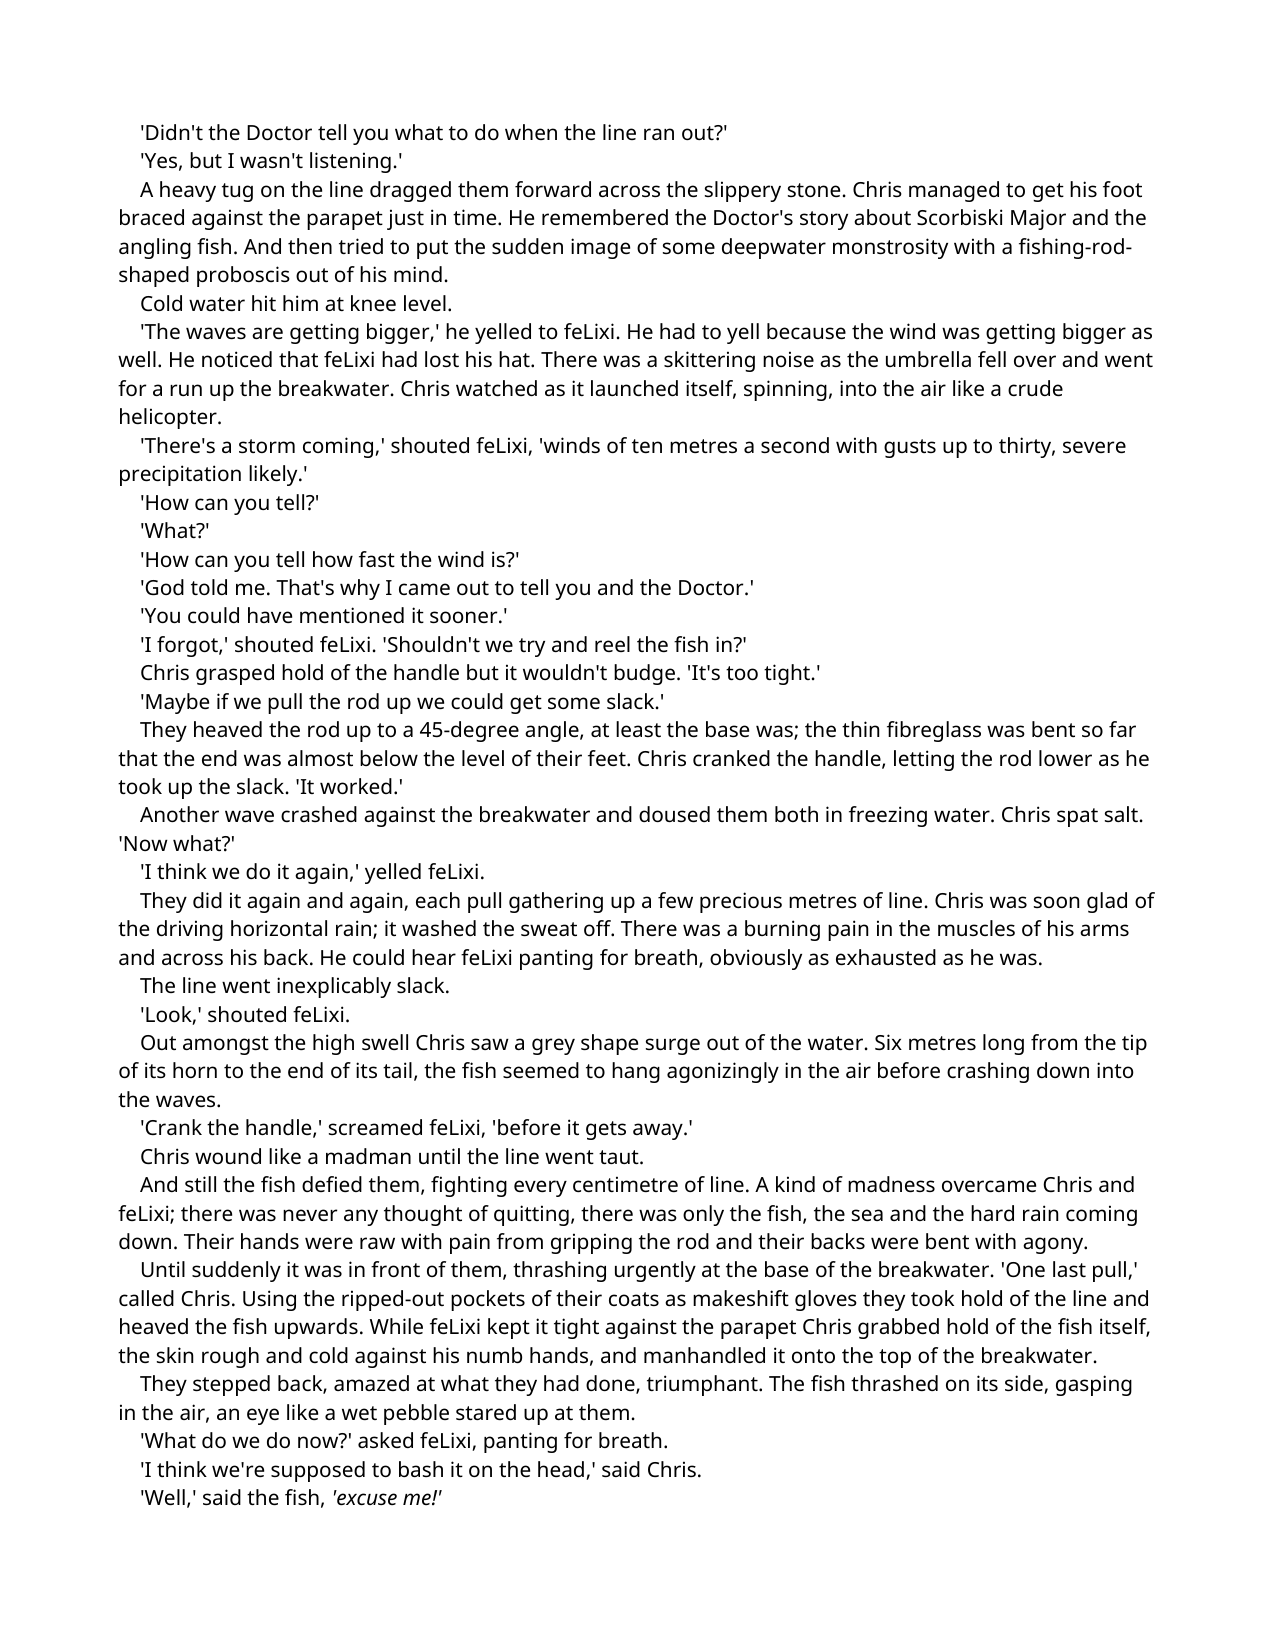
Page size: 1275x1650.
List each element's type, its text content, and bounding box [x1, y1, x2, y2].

text Another wave crashed against the breakwater and doused them both in freezing water. Chris spat salt. 'Now what?' [118, 801, 1157, 857]
text 'I forgot,' shouted feLixi. 'Shouldn't we try and reel the fish in?' [118, 630, 1157, 658]
text 'You could have mentioned it sooner.' [118, 602, 1157, 630]
text 'What do we do now?' asked feLixi, panting for breath. [118, 1426, 1157, 1455]
text 'Look,' shouted feLixi. [118, 1000, 1157, 1028]
text Cold water hit him at knee level. [118, 289, 1157, 317]
text 'Well,' said the fish, 'excuse me!' [118, 1483, 1157, 1512]
text 'Maybe if we pull the rod up we could get some slack.' [118, 687, 1157, 715]
text 'How can you tell how fast the wind is?' [118, 545, 1157, 573]
text They heaved the rod up to a 45-degree angle, at least the base was; the thin fibreglass was bent so far that the end was almost below the level of their feet. Chris cranked the handle, letting the rod lower as he took up the slack. 'It worked.' [118, 715, 1157, 801]
text They stepped back, amazed at what they had done, triumphant. The fish thrashed on its side, gasping in the air, an eye like a wet pebble stared up at them. [118, 1369, 1157, 1426]
text 'Yes, but I wasn't listening.' [118, 147, 1157, 175]
text 'I think we do it again,' yelled feLixi. [118, 857, 1157, 886]
text 'How can you tell?' [118, 488, 1157, 516]
text 'There's a storm coming,' shouted feLixi, 'winds of ten metres a second with gusts up to thirty, severe precipitation likely.' [118, 431, 1157, 488]
text Out amongst the high swell Chris saw a grey shape surge out of the water. Six metres long from the tip of its horn to the end of its tail, the fish seemed to hang agonizingly in the air before crashing down into the waves. [118, 1028, 1157, 1113]
text A heavy tug on the line dragged them forward across the slippery stone. Chris managed to get his foot braced against the parapet just in time. He remembered the Doctor's story about Scorbiski Major and the angling fish. And then tried to put the sudden image of some deepwater monstrosity with a fishing-rod-shaped proboscis out of his mind. [118, 175, 1157, 289]
text 'Crank the handle,' screamed feLixi, 'before it gets away.' [118, 1113, 1157, 1142]
text They did it again and again, each pull gathering up a few precious metres of line. Chris was soon glad of the driving horizontal rain; it washed the sweat off. There was a burning pain in the muscles of his arms and across his back. He could hear feLixi panting for breath, obviously as exhausted as he was. [118, 886, 1157, 971]
text Until suddenly it was in front of them, thrashing urgently at the base of the breakwater. 'One last pull,' called Chris. Using the ripped-out pockets of their coats as makeshift gloves they took hold of the line and heaved the fish upwards. While feLixi kept it tight against the parapet Chris grabbed hold of the fish itself, the skin rough and cold against his numb hands, and manhandled it onto the top of the breakwater. [118, 1256, 1157, 1369]
text The line went inexplicably slack. [118, 971, 1157, 1000]
text 'God told me. That's why I came out to tell you and the Doctor.' [118, 573, 1157, 602]
text Chris wound like a madman until the line went taut. [118, 1142, 1157, 1170]
text 'The waves are getting bigger,' he yelled to feLixi. He had to yell because the wind was getting bigger as well. He noticed that feLixi had lost his hat. There was a skittering noise as the umbrella fell over and went for a run up the breakwater. Chris watched as it launched itself, spinning, into the air like a crude helicopter. [118, 317, 1157, 431]
text 'I think we're supposed to bash it on the head,' said Chris. [118, 1455, 1157, 1483]
text 'Didn't the Doctor tell you what to do when the line ran out?' [118, 118, 1157, 147]
text 'What?' [118, 516, 1157, 545]
text And still the fish defied them, fighting every centimetre of line. A kind of madness overcame Chris and feLixi; there was never any thought of quitting, there was only the fish, the sea and the hard rain coming down. Their hands were raw with pain from gripping the rod and their backs were bent with agony. [118, 1170, 1157, 1256]
text Chris grasped hold of the handle but it wouldn't budge. 'It's too tight.' [118, 658, 1157, 687]
